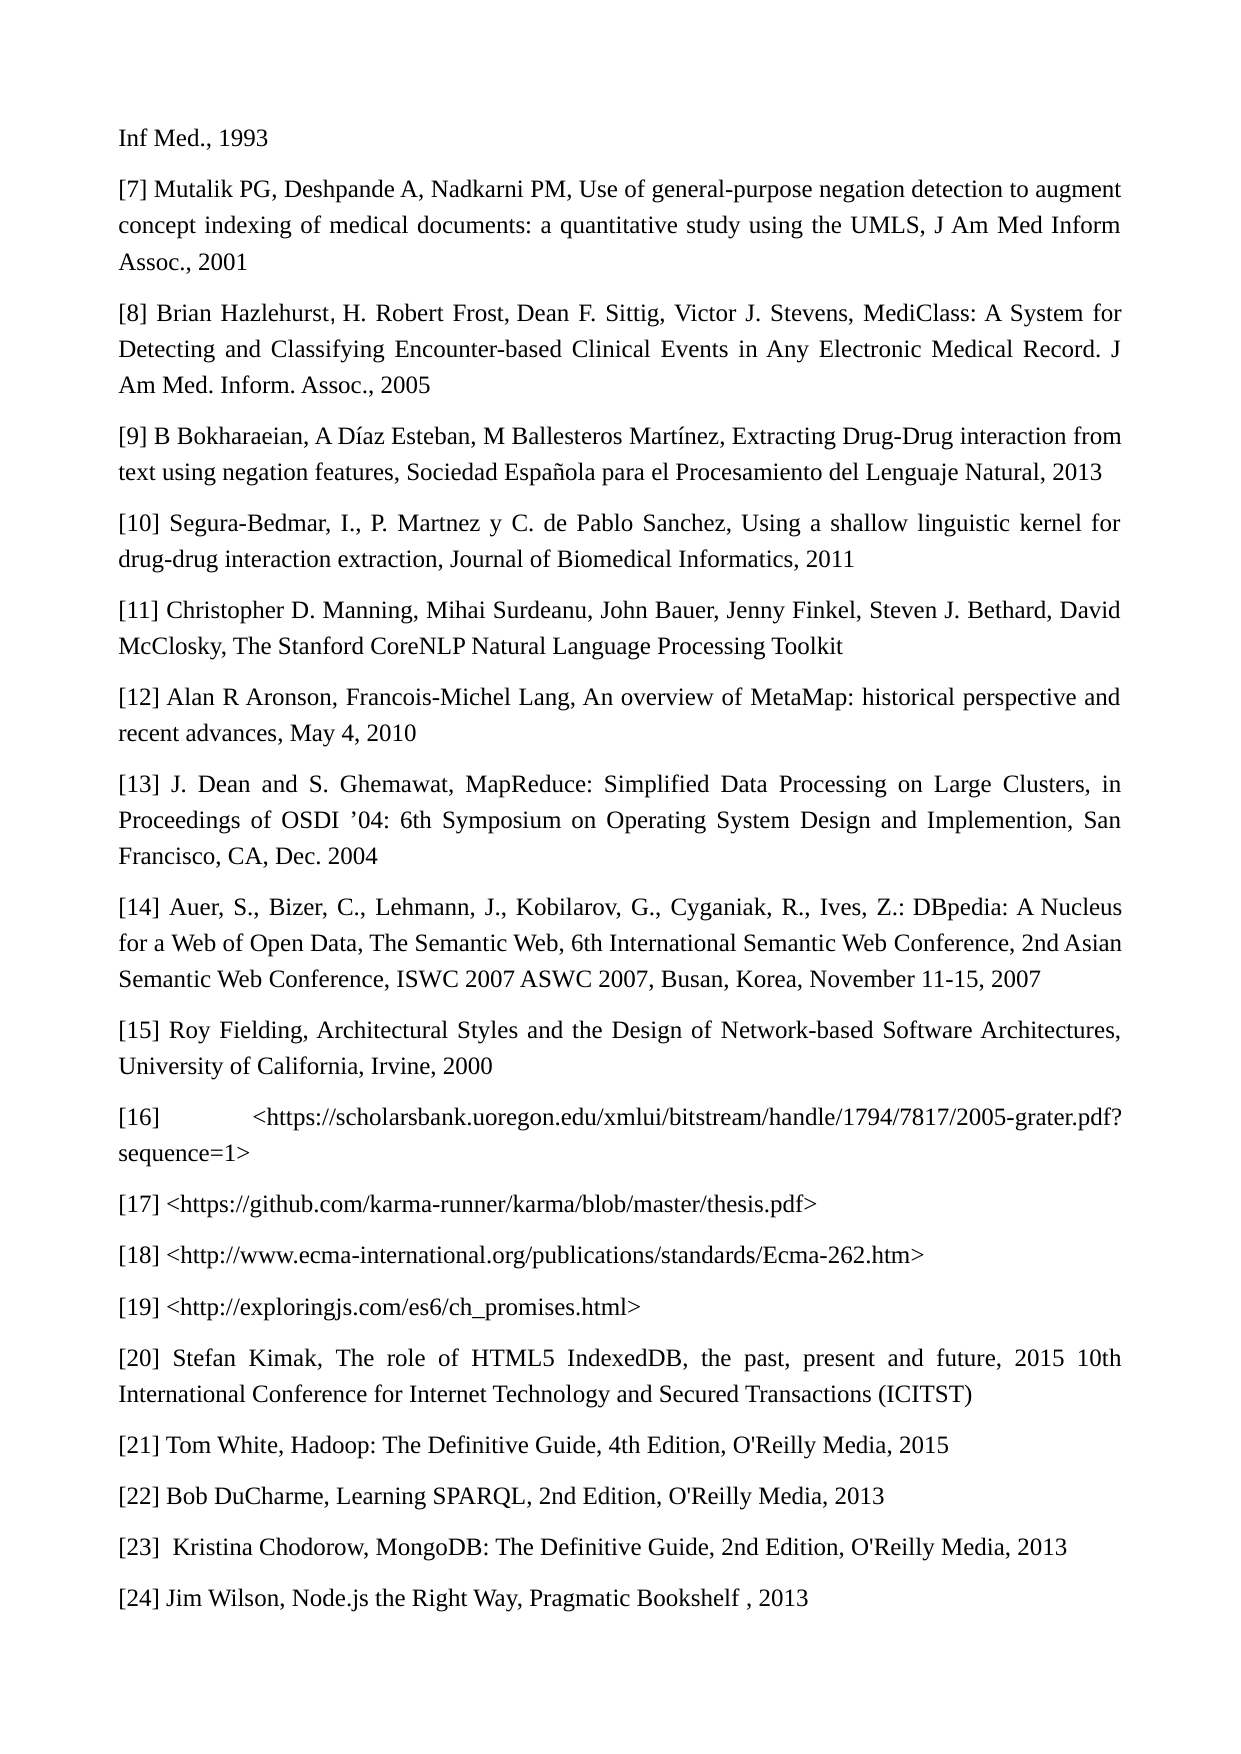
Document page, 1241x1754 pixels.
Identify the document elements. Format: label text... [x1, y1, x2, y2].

text [22] Bob DuCharme, Learning SPARQL, 2nd Edition, O'Reilly Media, 2013 [118, 1475, 1122, 1511]
text [9] B Bokharaeian, A Díaz Esteban, M Ballesteros Martínez, Extracting Drug-Drug interaction from text using negation features, Sociedad Española para el Procesamiento del Lenguaje Natural, 2013 [118, 415, 1122, 487]
text [24] Jim Wilson, Node.js the Right Way, Pragmatic Bookshelf , 2013 [118, 1577, 1122, 1613]
text [19] <http://exploringjs.com/es6/ch_promises.html> [118, 1286, 1122, 1322]
text [12] Alan R Aronson, Francois-Michel Lang, An overview of MetaMap: historical perspective and recent advances, May 4, 2010 [118, 677, 1122, 749]
text [21] Tom White, Hadoop: The Definitive Guide, 4th Edition, O'Reilly Media, 2015 [118, 1424, 1122, 1460]
text [10] Segura-Bedmar, I., P. Martnez y C. de Pablo Sanchez, Using a shallow linguistic kernel for drug-drug interaction extraction, Journal of Biomedical Informatics, 2011 [118, 502, 1122, 574]
text [23] Kristina Chodorow, MongoDB: The Definitive Guide, 2nd Edition, O'Reilly Media, 2013 [118, 1526, 1122, 1562]
text [15] Roy Fielding, Architectural Styles and the Design of Network-based Software Architectures, University of California, Irvine, 2000 [118, 1010, 1122, 1082]
text [8] Brian Hazlehurst, H. Robert Frost, Dean F. Sittig, Victor J. Stevens, MediClass: A System for Detecting and Classifying Encounter-based Clinical Events in Any Electronic Medical Record. J Am Med. Inform. Assoc., 2005 [118, 292, 1122, 400]
text Inf Med., 1993 [118, 118, 1122, 154]
text [17] <https://github.com/karma-runner/karma/blob/master/thesis.pdf> [118, 1184, 1122, 1220]
text [14] Auer, S., Bizer, C., Lehmann, J., Kobilarov, G., Cyganiak, R., Ives, Z.: DBpedia: A Nucleus for a Web of Open Data, The Semantic Web, 6th International Semantic Web Conference, 2nd Asian Semantic Web Conference, ISWC 2007 ASWC 2007, Busan, Korea, November 11-15, 2007 [118, 887, 1122, 995]
text [11] Christopher D. Manning, Mihai Surdeanu, John Bauer, Jenny Finkel, Steven J. Bethard, David McClosky, The Stanford CoreNLP Natural Language Processing Toolkit [118, 589, 1122, 662]
text [13] J. Dean and S. Ghemawat, MapReduce: Simplified Data Processing on Large Clusters, in Proceedings of OSDI ’04: 6th Symposium on Operating System Design and Implemention, San Francisco, CA, Dec. 2004 [118, 764, 1122, 872]
text [18] <http://www.ecma-international.org/publications/standards/Ecma-262.htm> [118, 1235, 1122, 1271]
text [7] Mutalik PG, Deshpande A, Nadkarni PM, Use of general-purpose negation detection to augment concept indexing of medical documents: a quantitative study using the UMLS, J Am Med Inform Assoc., 2001 [118, 169, 1122, 277]
text [20] Stefan Kimak, The role of HTML5 IndexedDB, the past, present and future, 2015 10th International Conference for Internet Technology and Secured Transactions (ICITST) [118, 1337, 1122, 1409]
text [16] <https://scholarsbank.uoregon.edu/xmlui/bitstream/handle/1794/7817/2005-grater.pdf?sequence=1> [118, 1097, 1122, 1169]
